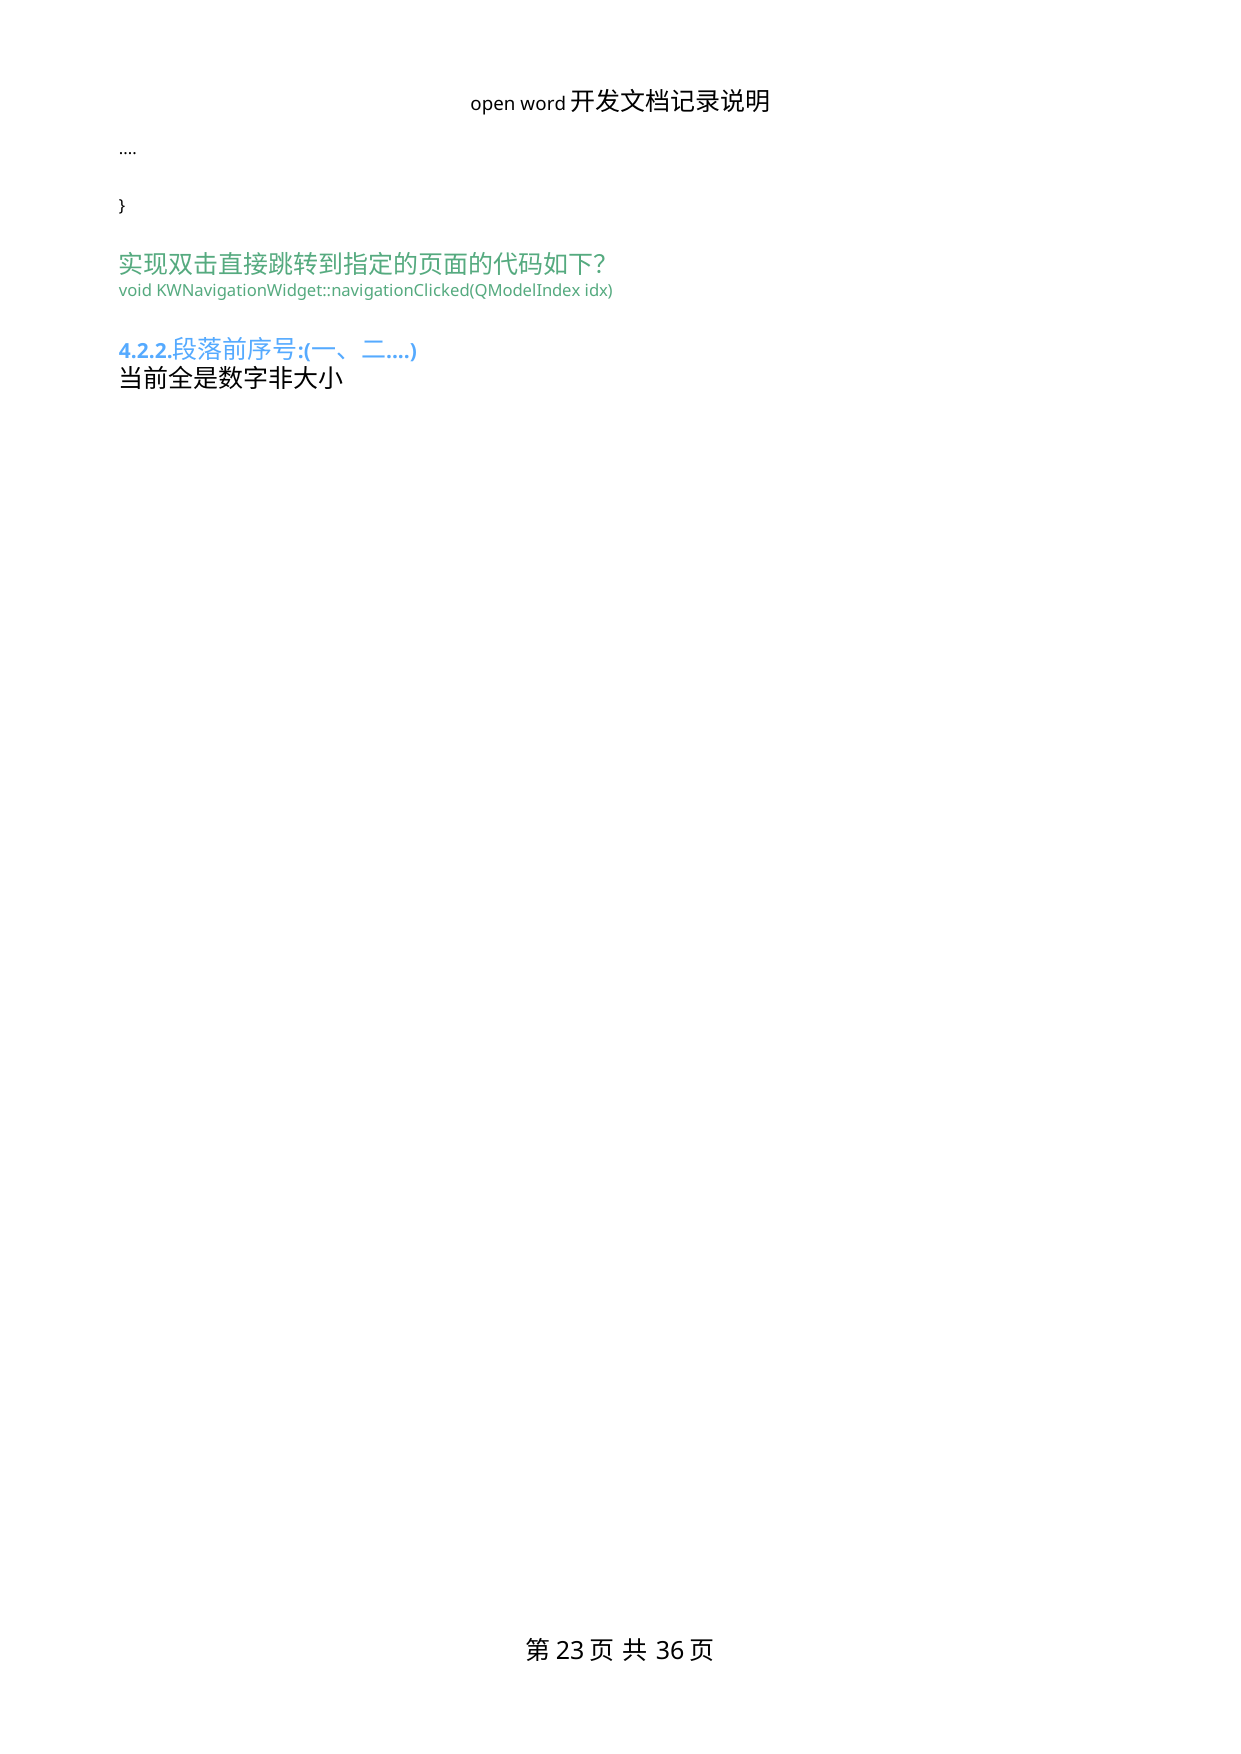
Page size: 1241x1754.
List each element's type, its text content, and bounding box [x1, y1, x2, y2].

text 实现双击直接跳转到指定的页面的代码如下？ [119, 250, 1121, 279]
subtitle 段落前序号:(一、二....) [119, 336, 1121, 364]
text 当前全是数字非大小 [119, 364, 1121, 393]
text } [119, 194, 1121, 216]
text .... [119, 137, 1121, 160]
text void KWNavigationWidget::navigationClicked(QModelIndex idx) [119, 279, 1121, 302]
